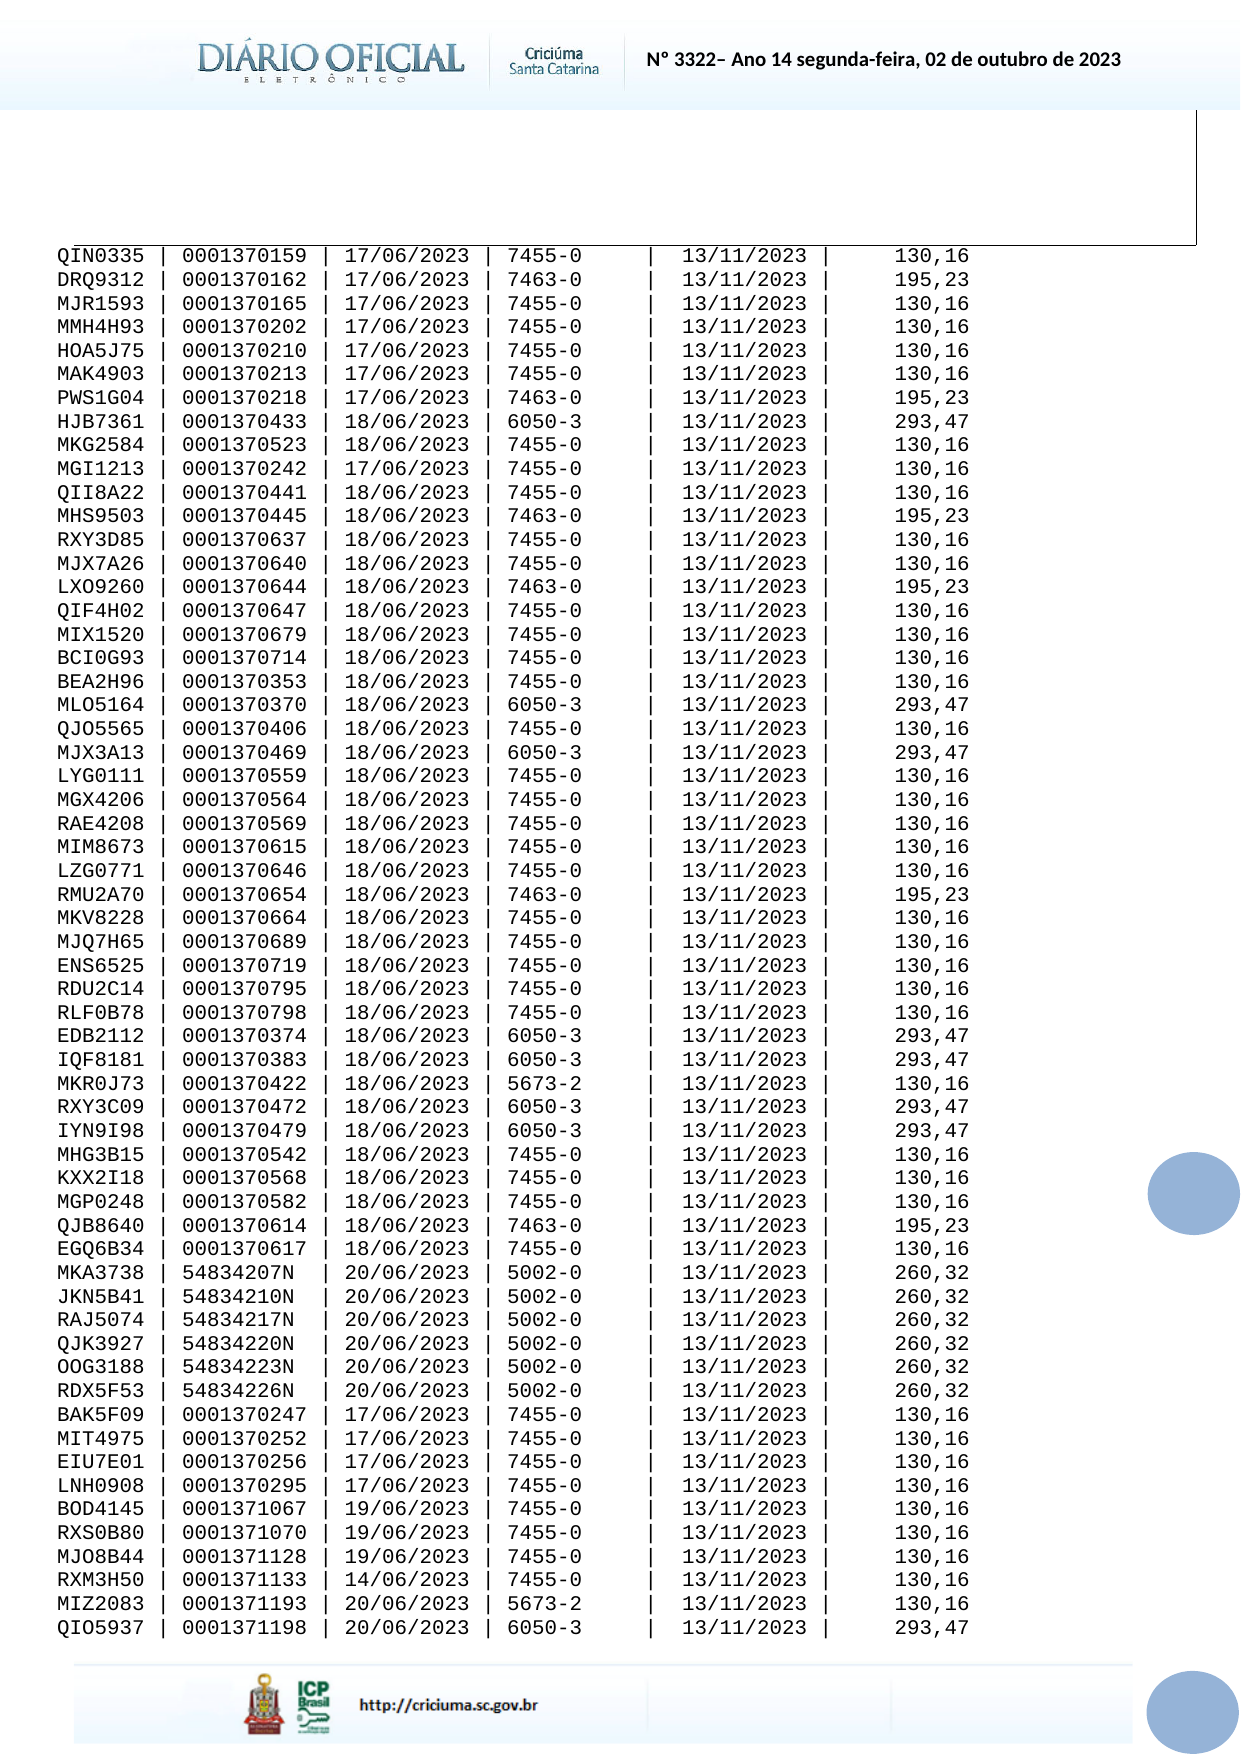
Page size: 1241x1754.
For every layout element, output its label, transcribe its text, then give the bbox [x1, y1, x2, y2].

text RAJ5074 | 54834217N | 20/06/2023 | 5002-0 | 13/11/2023 | 260,32 [44, 1309, 1196, 1333]
text MIM8673 | 0001370615 | 18/06/2023 | 7455-0 | 13/11/2023 | 130,16 [44, 836, 1196, 860]
text MKA3738 | 54834207N | 20/06/2023 | 5002-0 | 13/11/2023 | 260,32 [44, 1262, 1196, 1286]
text RXM3H50 | 0001371133 | 14/06/2023 | 7455-0 | 13/11/2023 | 130,16 [44, 1569, 1196, 1593]
text EDB2112 | 0001370374 | 18/06/2023 | 6050-3 | 13/11/2023 | 293,47 [44, 1026, 1196, 1049]
text MGP0248 | 0001370582 | 18/06/2023 | 7455-0 | 13/11/2023 | 130,16 [44, 1191, 1153, 1215]
text QII8A22 | 0001370441 | 18/06/2023 | 7455-0 | 13/11/2023 | 130,16 [44, 482, 1196, 505]
text KXX2I18 | 0001370568 | 18/06/2023 | 7455-0 | 13/11/2023 | 130,16 [44, 1167, 1157, 1191]
text MHG3B15 | 0001370542 | 18/06/2023 | 7455-0 | 13/11/2023 | 130,16 [44, 1144, 1196, 1167]
text RAE4208 | 0001370569 | 18/06/2023 | 7455-0 | 13/11/2023 | 130,16 [44, 813, 1196, 836]
text RXS0B80 | 0001371070 | 19/06/2023 | 7455-0 | 13/11/2023 | 130,16 [44, 1522, 1196, 1546]
text MKR0J73 | 0001370422 | 18/06/2023 | 5673-2 | 13/11/2023 | 130,16 [44, 1073, 1196, 1096]
text BOD4145 | 0001371067 | 19/06/2023 | 7455-0 | 13/11/2023 | 130,16 [44, 1498, 1196, 1522]
text MIZ2083 | 0001371193 | 20/06/2023 | 5673-2 | 13/11/2023 | 130,16 [44, 1593, 1196, 1617]
text QJO5565 | 0001370406 | 18/06/2023 | 7455-0 | 13/11/2023 | 130,16 [44, 718, 1196, 742]
text HOA5J75 | 0001370210 | 17/06/2023 | 7455-0 | 13/11/2023 | 130,16 [44, 340, 1196, 363]
text LXO9260 | 0001370644 | 18/06/2023 | 7463-0 | 13/11/2023 | 195,23 [44, 576, 1196, 600]
text MJQ7H65 | 0001370689 | 18/06/2023 | 7455-0 | 13/11/2023 | 130,16 [44, 931, 1196, 954]
text MIT4975 | 0001370252 | 17/06/2023 | 7455-0 | 13/11/2023 | 130,16 [44, 1427, 1196, 1451]
text LZG0771 | 0001370646 | 18/06/2023 | 7455-0 | 13/11/2023 | 130,16 [44, 860, 1196, 884]
text IQF8181 | 0001370383 | 18/06/2023 | 6050-3 | 13/11/2023 | 293,47 [44, 1049, 1196, 1073]
text LYG0111 | 0001370559 | 18/06/2023 | 7455-0 | 13/11/2023 | 130,16 [44, 765, 1196, 789]
text ENS6525 | 0001370719 | 18/06/2023 | 7455-0 | 13/11/2023 | 130,16 [44, 954, 1196, 978]
text MJO8B44 | 0001371128 | 19/06/2023 | 7455-0 | 13/11/2023 | 130,16 [44, 1546, 1196, 1569]
text MJX7A26 | 0001370640 | 18/06/2023 | 7455-0 | 13/11/2023 | 130,16 [44, 553, 1196, 576]
text QJB8640 | 0001370614 | 18/06/2023 | 7463-0 | 13/11/2023 | 195,23 [44, 1215, 1196, 1238]
text LNH0908 | 0001370295 | 17/06/2023 | 7455-0 | 13/11/2023 | 130,16 [44, 1475, 1196, 1498]
text MJR1593 | 0001370165 | 17/06/2023 | 7455-0 | 13/11/2023 | 130,16 [44, 292, 1196, 316]
text PWS1G04 | 0001370218 | 17/06/2023 | 7463-0 | 13/11/2023 | 195,23 [44, 387, 1196, 411]
text EGQ6B34 | 0001370617 | 18/06/2023 | 7455-0 | 13/11/2023 | 130,16 [44, 1238, 1196, 1262]
text DRQ9312 | 0001370162 | 17/06/2023 | 7463-0 | 13/11/2023 | 195,23 [44, 269, 1196, 292]
text MAK4903 | 0001370213 | 17/06/2023 | 7455-0 | 13/11/2023 | 130,16 [44, 363, 1196, 387]
text JKN5B41 | 54834210N | 20/06/2023 | 5002-0 | 13/11/2023 | 260,32 [44, 1286, 1196, 1309]
text QIF4H02 | 0001370647 | 18/06/2023 | 7455-0 | 13/11/2023 | 130,16 [44, 600, 1196, 623]
text MHS9503 | 0001370445 | 18/06/2023 | 7463-0 | 13/11/2023 | 195,23 [44, 505, 1196, 529]
text RDX5F53 | 54834226N | 20/06/2023 | 5002-0 | 13/11/2023 | 260,32 [44, 1380, 1196, 1404]
text RLF0B78 | 0001370798 | 18/06/2023 | 7455-0 | 13/11/2023 | 130,16 [44, 1002, 1196, 1026]
text QJK3927 | 54834220N | 20/06/2023 | 5002-0 | 13/11/2023 | 260,32 [44, 1333, 1196, 1357]
text MLO5164 | 0001370370 | 18/06/2023 | 6050-3 | 13/11/2023 | 293,47 [44, 694, 1196, 718]
text MJX3A13 | 0001370469 | 18/06/2023 | 6050-3 | 13/11/2023 | 293,47 [44, 742, 1196, 765]
text MIX1520 | 0001370679 | 18/06/2023 | 7455-0 | 13/11/2023 | 130,16 [44, 623, 1196, 647]
text RMU2A70 | 0001370654 | 18/06/2023 | 7463-0 | 13/11/2023 | 195,23 [44, 884, 1196, 907]
text RDU2C14 | 0001370795 | 18/06/2023 | 7455-0 | 13/11/2023 | 130,16 [44, 978, 1196, 1002]
text RXY3C09 | 0001370472 | 18/06/2023 | 6050-3 | 13/11/2023 | 293,47 [44, 1096, 1196, 1120]
text BCI0G93 | 0001370714 | 18/06/2023 | 7455-0 | 13/11/2023 | 130,16 [44, 647, 1196, 671]
text BEA2H96 | 0001370353 | 18/06/2023 | 7455-0 | 13/11/2023 | 130,16 [44, 671, 1196, 694]
text OOG3188 | 54834223N | 20/06/2023 | 5002-0 | 13/11/2023 | 260,32 [44, 1357, 1196, 1380]
text RXY3D85 | 0001370637 | 18/06/2023 | 7455-0 | 13/11/2023 | 130,16 [44, 529, 1196, 553]
text MGI1213 | 0001370242 | 17/06/2023 | 7455-0 | 13/11/2023 | 130,16 [44, 458, 1196, 482]
text HJB7361 | 0001370433 | 18/06/2023 | 6050-3 | 13/11/2023 | 293,47 [44, 411, 1196, 434]
text EIU7E01 | 0001370256 | 17/06/2023 | 7455-0 | 13/11/2023 | 130,16 [44, 1451, 1196, 1475]
text BAK5F09 | 0001370247 | 17/06/2023 | 7455-0 | 13/11/2023 | 130,16 [44, 1404, 1196, 1427]
text IYN9I98 | 0001370479 | 18/06/2023 | 6050-3 | 13/11/2023 | 293,47 [44, 1120, 1196, 1144]
text MKV8228 | 0001370664 | 18/06/2023 | 7455-0 | 13/11/2023 | 130,16 [44, 907, 1196, 931]
text MGX4206 | 0001370564 | 18/06/2023 | 7455-0 | 13/11/2023 | 130,16 [44, 789, 1196, 813]
text MKG2584 | 0001370523 | 18/06/2023 | 7455-0 | 13/11/2023 | 130,16 [44, 434, 1196, 458]
text QIN0335 | 0001370159 | 17/06/2023 | 7455-0 | 13/11/2023 | 130,16 [44, 245, 1196, 269]
text MMH4H93 | 0001370202 | 17/06/2023 | 7455-0 | 13/11/2023 | 130,16 [44, 316, 1196, 340]
text QIO5937 | 0001371198 | 20/06/2023 | 6050-3 | 13/11/2023 | 293,47 [44, 1617, 1196, 1640]
